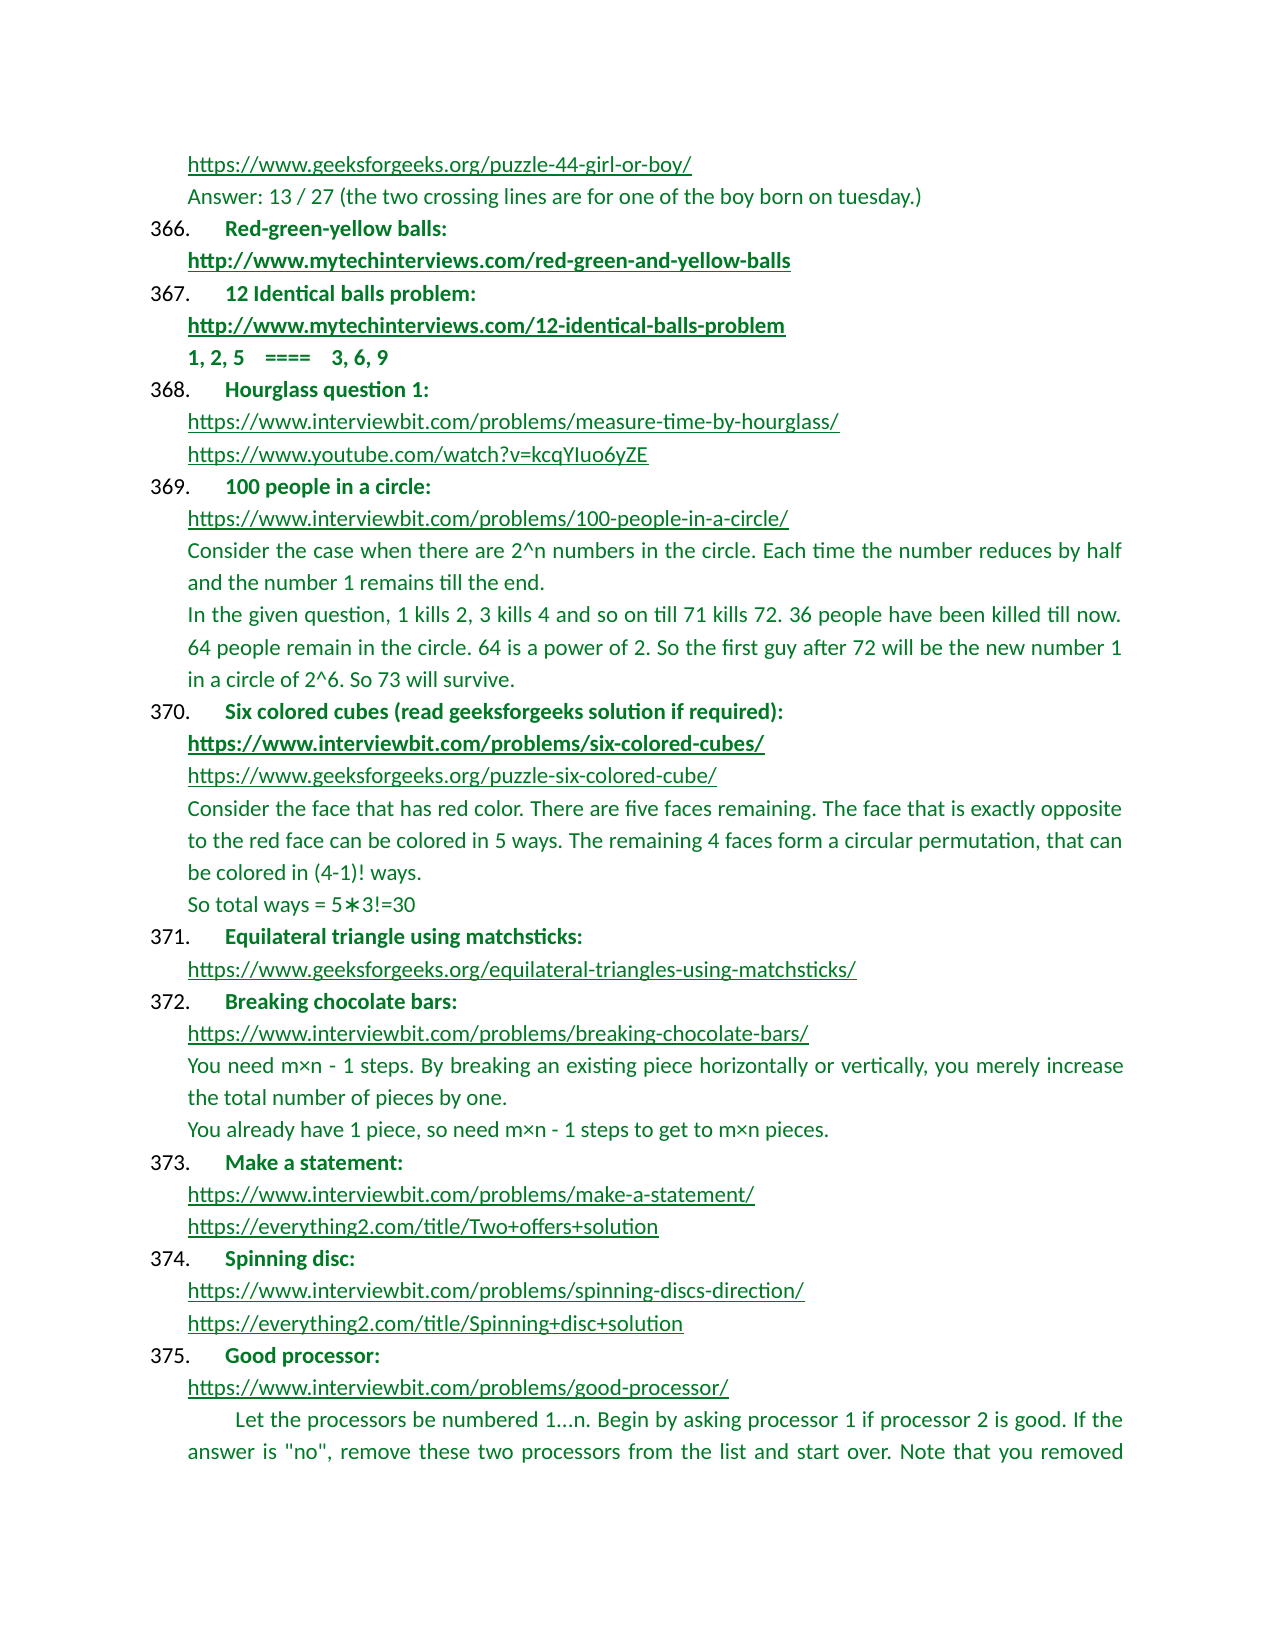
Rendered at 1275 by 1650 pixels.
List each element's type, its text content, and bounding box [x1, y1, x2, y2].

list 100 people in a circle: [150, 472, 1125, 500]
list https://www.geeksforgeeks.org/puzzle-44-girl-or-boy/ [150, 150, 1125, 178]
list Good processor: [150, 1341, 1125, 1369]
list Let the processors be numbered 1...n. Begin by asking processor 1 if processor 2 is good. If the answer is "no", remove these two processors from the list and start over. Note that you removed [150, 1405, 1125, 1466]
list 1, 2, 5 ==== 3, 6, 9 [150, 343, 1125, 371]
list Consider the face that has red color. There are five faces remaining. The face that is exactly opposite to the red face can be colored in 5 ways. The remaining 4 faces form a circular permutation, that can be colored in (4-1)! ways. [150, 794, 1125, 886]
list https://www.interviewbit.com/problems/measure-time-by-hourglass/ [150, 407, 1125, 436]
list Breaking chocolate bars: [150, 987, 1125, 1015]
list https://www.interviewbit.com/problems/breaking-chocolate-bars/ [150, 1019, 1125, 1047]
list http://www.mytechinterviews.com/12-identical-balls-problem [150, 311, 1125, 339]
list In the given question, 1 kills 2, 3 kills 4 and so on till 71 kills 72. 36 people have been killed till now. 64 people remain in the circle. 64 is a power of 2. So the first guy after 72 will be the new number 1 in a circle of 2^6. So 73 will survive. [150, 601, 1125, 693]
list https://www.interviewbit.com/problems/100-people-in-a-circle/ [150, 504, 1125, 532]
list https://www.youtube.com/watch?v=kcqYIuo6yZE [150, 440, 1125, 468]
list Six colored cubes (read geeksforgeeks solution if required): [150, 697, 1125, 725]
list Equilateral triangle using matchsticks: [150, 922, 1125, 951]
list You already have 1 piece, so need m×n - 1 steps to get to m×n pieces. [150, 1116, 1125, 1144]
list https://www.interviewbit.com/problems/six-colored-cubes/ [150, 729, 1125, 757]
list You need m×n - 1 steps. By breaking an existing piece horizontally or vertically, you merely increase the total number of pieces by one. [150, 1051, 1125, 1111]
list Make a statement: [150, 1148, 1125, 1176]
list https://everything2.com/title/Spinning+disc+solution [150, 1309, 1125, 1337]
list https://www.interviewbit.com/problems/spinning-discs-direction/ [150, 1277, 1125, 1304]
list Hourglass question 1: [150, 375, 1125, 403]
list http://www.mytechinterviews.com/red-green-and-yellow-balls [150, 247, 1125, 274]
list Red-green-yellow balls: [150, 214, 1125, 242]
list Spinning disc: [150, 1244, 1125, 1272]
list https://everything2.com/title/Two+offers+solution [150, 1212, 1125, 1240]
list 12 Identical balls problem: [150, 279, 1125, 307]
list https://www.geeksforgeeks.org/puzzle-six-colored-cube/ [150, 762, 1125, 789]
list So total ways = 5∗3!=30 [150, 890, 1125, 918]
list https://www.interviewbit.com/problems/good-processor/ [150, 1373, 1125, 1401]
list Answer: 13 / 27 (the two crossing lines are for one of the boy born on tuesday.) [150, 182, 1125, 210]
list Consider the case when there are 2^n numbers in the circle. Each time the number reduces by half and the number 1 remains till the end. [150, 536, 1125, 596]
list https://www.interviewbit.com/problems/make-a-statement/ [150, 1180, 1125, 1208]
list https://www.geeksforgeeks.org/equilateral-triangles-using-matchsticks/ [150, 955, 1125, 983]
